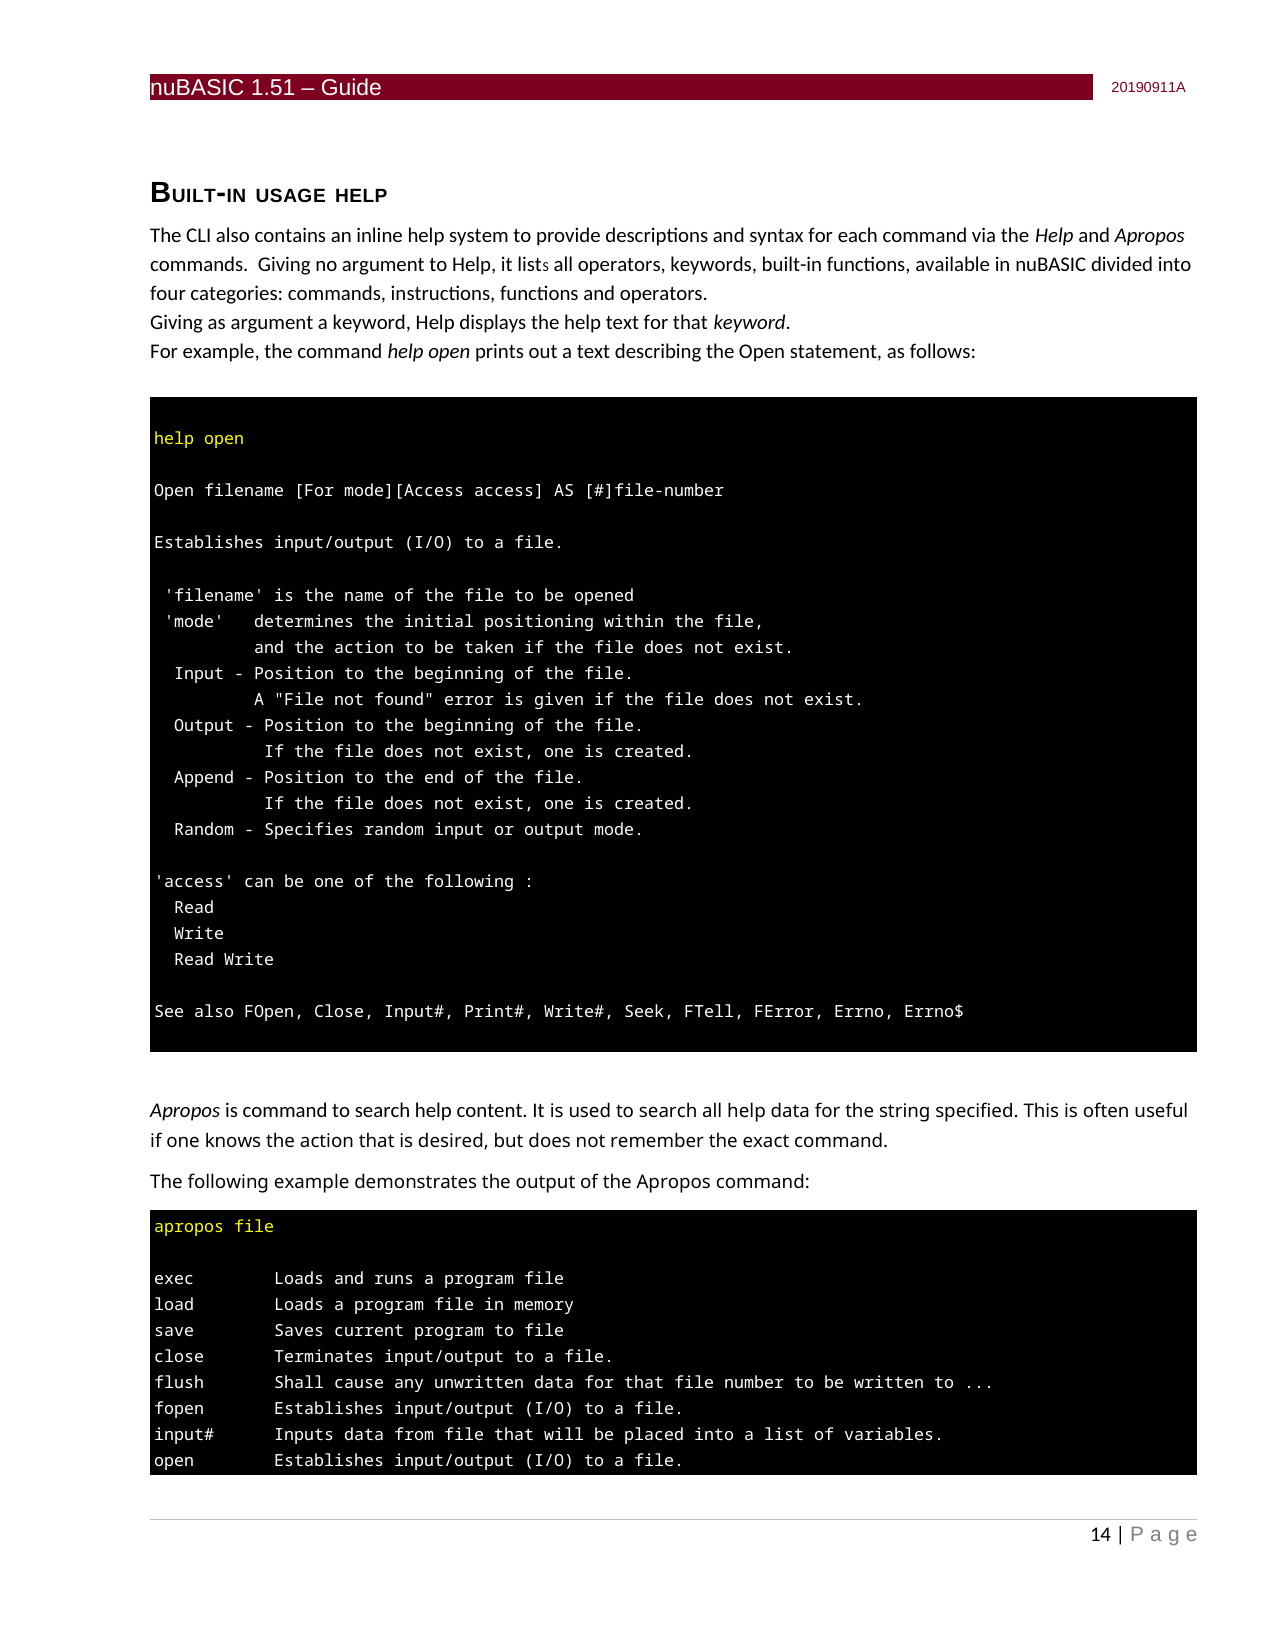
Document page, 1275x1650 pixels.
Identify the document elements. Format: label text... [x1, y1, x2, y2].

list Read Write [151, 944, 1196, 970]
text Giving as argument a keyword, Help displays the help text for that keyword. [150, 309, 1197, 335]
list 'mode' determines the initial positioning within the file, [151, 605, 1196, 631]
subtitle Built-in usage help [150, 175, 1197, 208]
list 'filename' is the name of the file to be opened [151, 579, 1196, 605]
list flush Shall cause any unwritten data for that file number to be written to ... [151, 1367, 1196, 1393]
list help open [151, 423, 1196, 449]
list Random - Specifies random input or output mode. [151, 813, 1196, 839]
list Write [151, 918, 1196, 944]
list Read [151, 892, 1196, 918]
list Input - Position to the beginning of the file. [151, 657, 1196, 683]
list 'access' can be one of the following : [151, 866, 1196, 892]
list exec Loads and runs a program file [151, 1262, 1196, 1288]
list and the action to be taken if the file does not exist. [151, 631, 1196, 657]
list Open filename [For mode][Access access] AS [#]file-number [151, 475, 1196, 501]
text Apropos is command to search help content. It is used to search all help data for the string specified. This is often useful if one knows the action that is desired, but does not remember the exact command. [150, 1097, 1197, 1152]
list Output - Position to the beginning of the file. [151, 709, 1196, 735]
text The following example demonstrates the output of the Apropos command: [150, 1169, 1197, 1194]
text For example, the command help open prints out a text describing the Open statement, as follows: [150, 338, 1197, 364]
list If the file does not exist, one is created. [151, 735, 1196, 761]
list If the file does not exist, one is created. [151, 787, 1196, 813]
list Append - Position to the end of the file. [151, 761, 1196, 787]
list See also FOpen, Close, Input#, Print#, Write#, Seek, FTell, FError, Errno, Errno$ [151, 996, 1196, 1022]
list apropos file [151, 1211, 1196, 1236]
list input# Inputs data from file that will be placed into a list of variables. [151, 1419, 1196, 1445]
list open Establishes input/output (I/O) to a file. [151, 1445, 1196, 1474]
list save Saves current program to file [151, 1314, 1196, 1341]
list close Terminates input/output to a file. [151, 1341, 1196, 1367]
list load Loads a program file in memory [151, 1288, 1196, 1314]
list A "File not found" error is given if the file does not exist. [151, 683, 1196, 709]
list Establishes input/output (I/O) to a file. [151, 527, 1196, 553]
text The CLI also contains an inline help system to provide descriptions and syntax for each command via the Help and Apropos commands. Giving no argument to Help, it lists all operators, keywords, built-in functions, available in nuBASIC divided into four categories: commands, instructions, functions and operators. [150, 222, 1197, 306]
list fopen Establishes input/output (I/O) to a file. [151, 1393, 1196, 1419]
